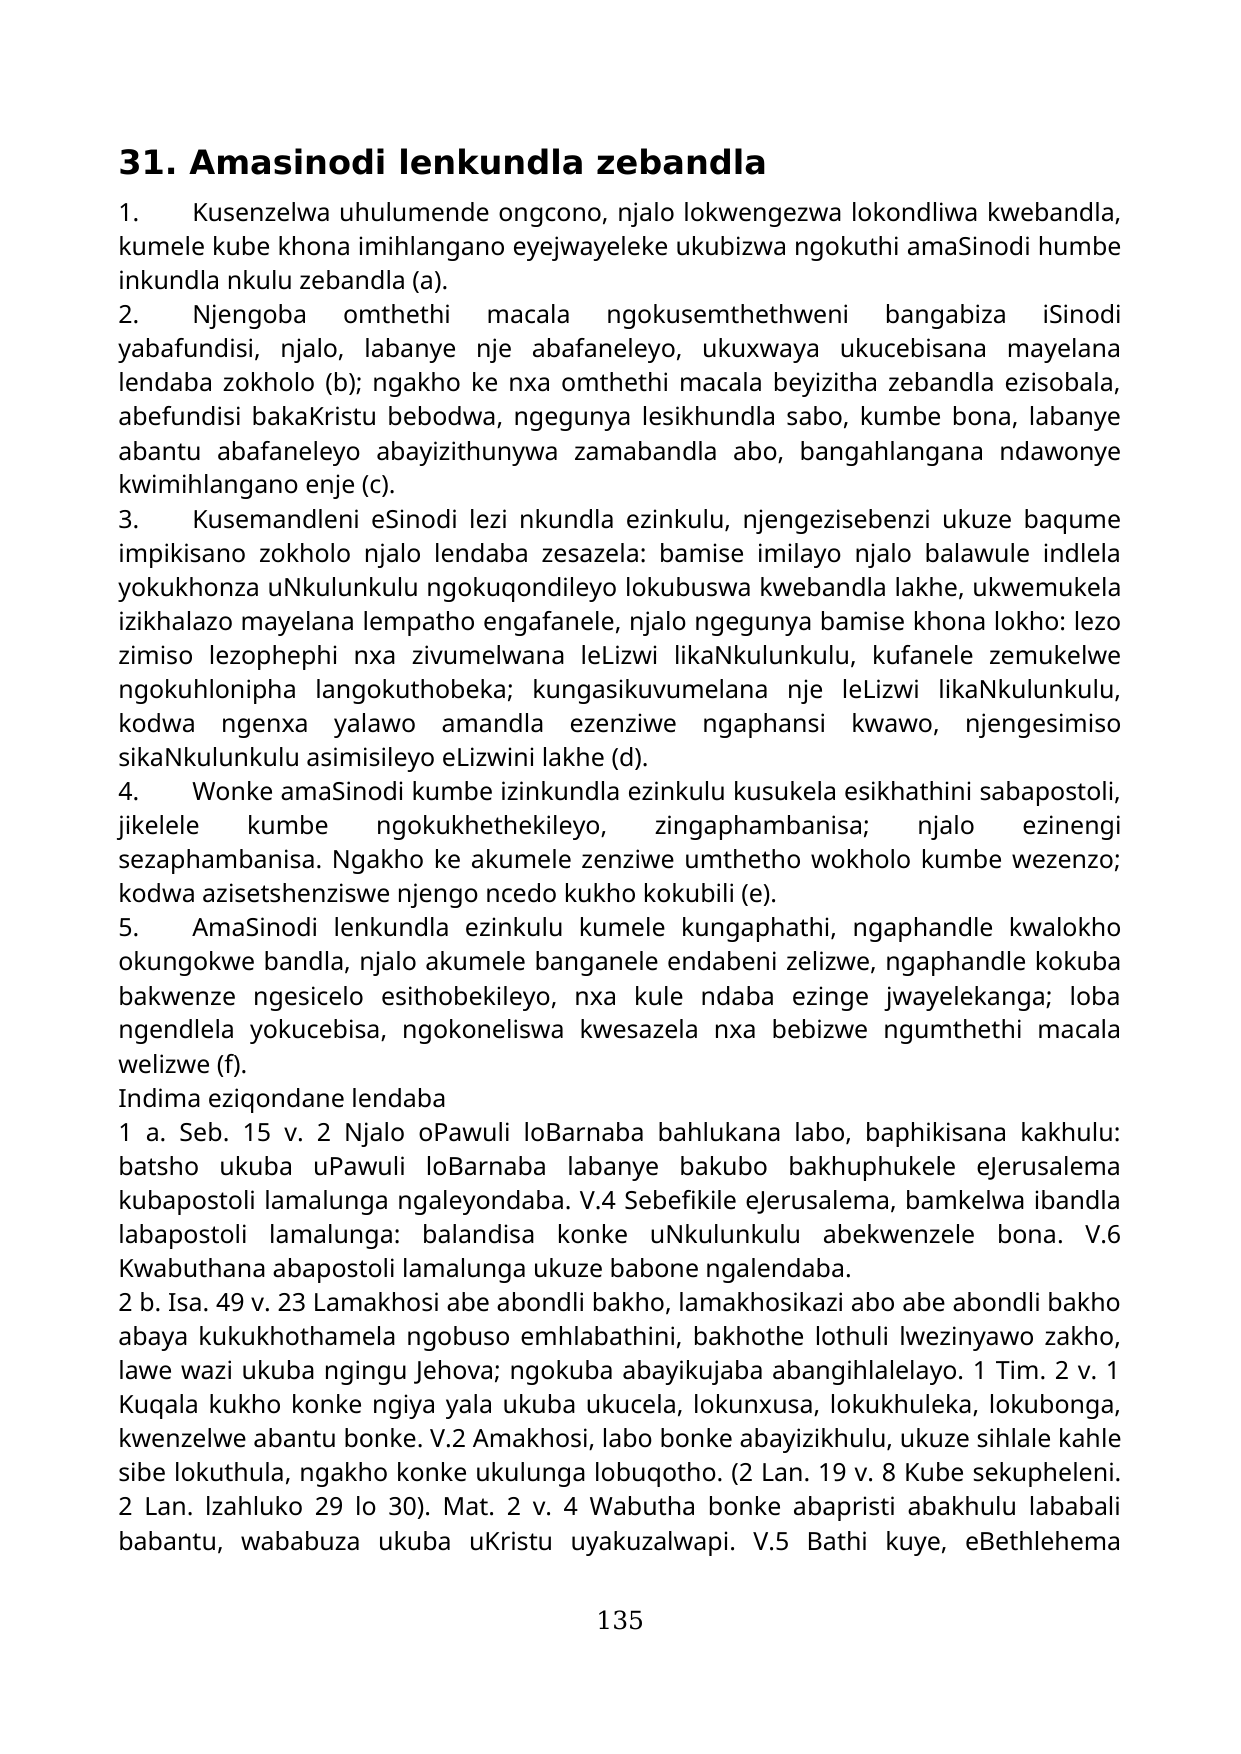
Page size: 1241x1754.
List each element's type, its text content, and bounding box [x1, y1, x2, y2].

subtitle 31. Amasinodi lenkundla zebandla [118, 143, 1122, 182]
text Indima eziqondane lendaba [118, 1080, 1122, 1114]
text 2. Njengoba omthethi macala ngokusemthethweni bangabiza iSinodi yabafundisi, njalo, labanye nje abafaneleyo, ukuxwaya ukucebisana mayelana lendaba zokholo (b); ngakho ke nxa omthethi macala beyizitha zebandla ezisobala, abefundisi bakaKristu bebodwa, ngegunya lesikhundla sabo, kumbe bona, labanye abantu abafaneleyo abayizithunywa zamabandla abo, bangahlangana ndawonye kwimihlangano enje (c). [118, 297, 1122, 501]
text 2 b. Isa. 49 v. 23 Lamakhosi abe abondli bakho, lamakhosikazi abo abe abondli bakho abaya kukukhothamela ngobuso emhlabathini, bakhothe lothuli lwezinyawo zakho, lawe wazi ukuba ngingu Jehova; ngokuba abayikujaba abangihlalelayo. 1 Tim. 2 v. 1 Kuqala kukho konke ngiya yala ukuba ukucela, lokunxusa, lokukhuleka, lokubonga, kwenzelwe abantu bonke. V.2 Amakhosi, labo bonke abayizikhulu, ukuze sihlale kahle sibe lokuthula, ngakho konke ukulunga lobuqotho. (2 Lan. 19 v. 8 Kube sekupheleni. 2 Lan. lzahluko 29 lo 30). Mat. 2 v. 4 Wabutha bonke abapristi abakhulu lababali babantu, wababuza ukuba uKristu uyakuzalwapi. V.5 Bathi kuye, eBethlehema [118, 1285, 1122, 1557]
text 5. AmaSinodi lenkundla ezinkulu kumele kungaphathi, ngaphandle kwalokho okungokwe bandla, njalo akumele banganele endabeni zelizwe, ngaphandle kokuba bakwenze ngesicelo esithobekileyo, nxa kule ndaba ezinge jwayelekanga; loba ngendlela yokucebisa, ngokoneliswa kwesazela nxa bebizwe ngumthethi macala welizwe (f). [118, 910, 1122, 1080]
text 1. Kusenzelwa uhulumende ongcono, njalo lokwengezwa lokondliwa kwebandla, kumele kube khona imihlangano eyejwayeleke ukubizwa ngokuthi amaSinodi humbe inkundla nkulu zebandla (a). [118, 195, 1122, 297]
text 1 a. Seb. 15 v. 2 Njalo oPawuli loBarnaba bahlukana labo, baphikisana kakhulu: batsho ukuba uPawuli loBarnaba labanye bakubo bakhuphukele eJerusalema kubapostoli lamalunga ngaleyondaba. V.4 Sebefikile eJerusalema, bamkelwa ibandla labapostoli lamalunga: balandisa konke uNkulunkulu abekwenzele bona. V.6 Kwabuthana abapostoli lamalunga ukuze babone ngalendaba. [118, 1114, 1122, 1285]
text 3. Kusemandleni eSinodi lezi nkundla ezinkulu, njengezisebenzi ukuze baqume impikisano zokholo njalo lendaba zesazela: bamise imilayo njalo balawule indlela yokukhonza uNkulunkulu ngokuqondileyo lokubuswa kwebandla lakhe, ukwemukela izikhalazo mayelana lempatho engafanele, njalo ngegunya bamise khona lokho: lezo zimiso lezophephi nxa zivumelwana leLizwi likaNkulunkulu, kufanele zemukelwe ngokuhlonipha langokuthobeka; kungasikuvumelana nje leLizwi likaNkulunkulu, kodwa ngenxa yalawo amandla ezenziwe ngaphansi kwawo, njengesimiso sikaNkulunkulu asimisileyo eLizwini lakhe (d). [118, 501, 1122, 774]
text 4. Wonke amaSinodi kumbe izinkundla ezinkulu kusukela esikhathini sabapostoli, jikelele kumbe ngokukhethekileyo, zingaphambanisa; njalo ezinengi sezaphambanisa. Ngakho ke akumele zenziwe umthetho wokholo kumbe wezenzo; kodwa azisetshenziswe njengo ncedo kukho kokubili (e). [118, 774, 1122, 910]
